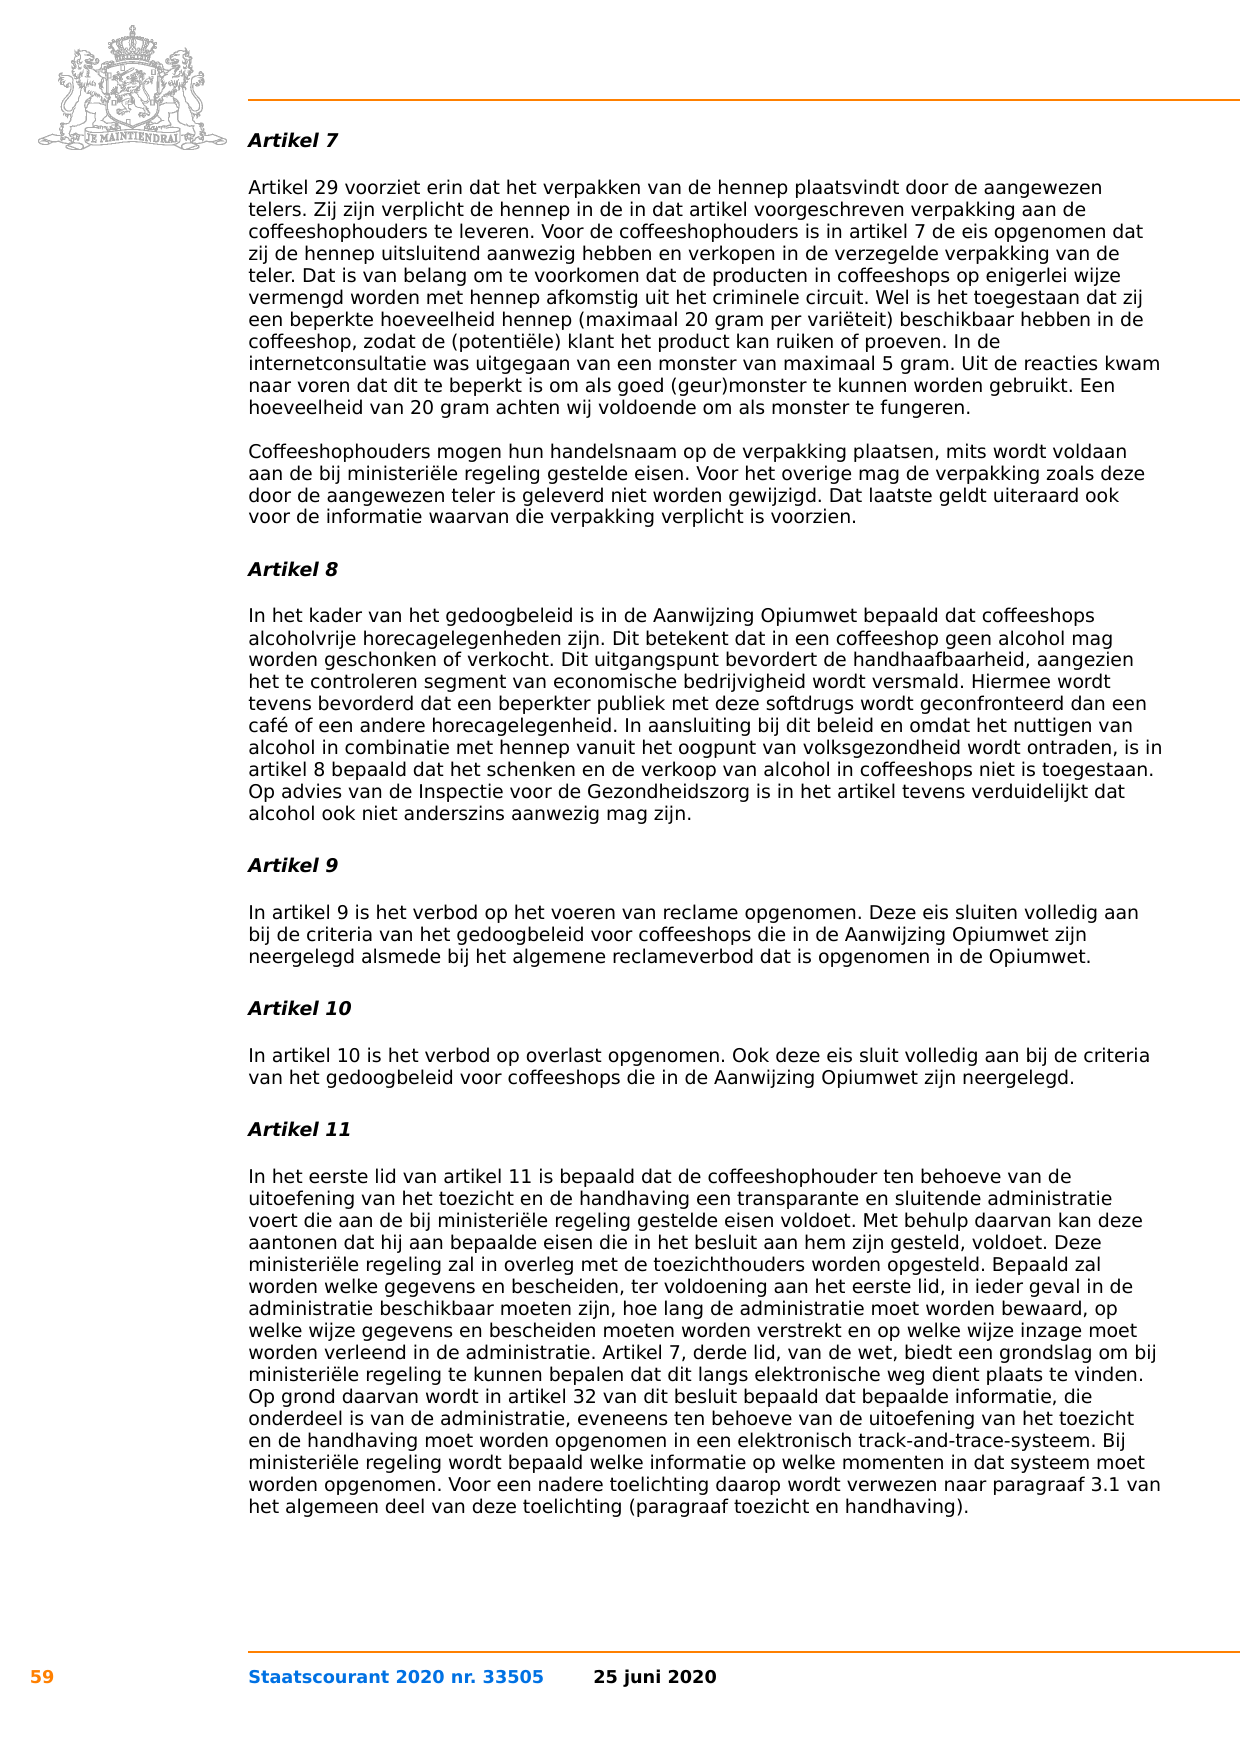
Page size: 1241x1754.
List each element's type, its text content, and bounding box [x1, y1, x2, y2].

subtitle Artikel 11 [248, 1119, 1163, 1141]
text In artikel 9 is het verbod op het voeren van reclame opgenomen. Deze eis sluiten volledig aan bij de criteria van het gedoogbeleid voor coffeeshops die in de Aanwijzing Opiumwet zijn neergelegd alsmede bij het algemene reclameverbod dat is opgenomen in de Opiumwet. [248, 902, 1163, 968]
picture [38, 25, 227, 150]
text Coffeeshophouders mogen hun handelsnaam op de verpakking plaatsen, mits wordt voldaan aan de bij ministeriële regeling gestelde eisen. Voor het overige mag de verpakking zoals deze door de aangewezen teler is geleverd niet worden gewijzigd. Dat laatste geldt uiteraard ook voor de informatie waarvan die verpakking verplicht is voorzien. [248, 441, 1163, 528]
text In artikel 10 is het verbod op overlast opgenomen. Ook deze eis sluit volledig aan bij de criteria van het gedoogbeleid voor coffeeshops die in de Aanwijzing Opiumwet zijn neergelegd. [248, 1045, 1163, 1089]
subtitle Artikel 10 [248, 998, 1163, 1020]
text Artikel 29 voorziet erin dat het verpakken van de hennep plaatsvindt door de aangewezen telers. Zij zijn verplicht de hennep in de in dat artikel voorgeschreven verpakking aan de coffeeshophouders te leveren. Voor de coffeeshophouders is in artikel 7 de eis opgenomen dat zij de hennep uitsluitend aanwezig hebben en verkopen in de verzegelde verpakking van de teler. Dat is van belang om te voorkomen dat de producten in coffeeshops op enigerlei wijze vermengd worden met hennep afkomstig uit het criminele circuit. Wel is het toegestaan dat zij een beperkte hoeveelheid hennep (maximaal 20 gram per variëteit) beschikbaar hebben in de coffeeshop, zodat de (potentiële) klant het product kan ruiken of proeven. In de internetconsultatie was uitgegaan van een monster van maximaal 5 gram. Uit de reacties kwam naar voren dat dit te beperkt is om als goed (geur)monster te kunnen worden gebruikt. Een hoeveelheid van 20 gram achten wij voldoende om als monster te fungeren. [248, 177, 1163, 419]
text In het kader van het gedoogbeleid is in de Aanwijzing Opiumwet bepaald dat coffeeshops alcoholvrije horecagelegenheden zijn. Dit betekent dat in een coffeeshop geen alcohol mag worden geschonken of verkocht. Dit uitgangspunt bevordert de handhaafbaarheid, aangezien het te controleren segment van economische bedrijvigheid wordt versmald. Hiermee wordt tevens bevorderd dat een beperkter publiek met deze softdrugs wordt geconfronteerd dan een café of een andere horecagelegenheid. In aansluiting bij dit beleid en omdat het nuttigen van alcohol in combinatie met hennep vanuit het oogpunt van volksgezondheid wordt ontraden, is in artikel 8 bepaald dat het schenken en de verkoop van alcohol in coffeeshops niet is toegestaan. Op advies van de Inspectie voor de Gezondheidszorg is in het artikel tevens verduidelijkt dat alcohol ook niet anderszins aanwezig mag zijn. [248, 605, 1163, 825]
subtitle Artikel 7 [248, 130, 1163, 152]
text In het eerste lid van artikel 11 is bepaald dat de coffeeshophouder ten behoeve van de uitoefening van het toezicht en de handhaving een transparante en sluitende administratie voert die aan de bij ministeriële regeling gestelde eisen voldoet. Met behulp daarvan kan deze aantonen dat hij aan bepaalde eisen die in het besluit aan hem zijn gesteld, voldoet. Deze ministeriële regeling zal in overleg met de toezichthouders worden opgesteld. Bepaald zal worden welke gegevens en bescheiden, ter voldoening aan het eerste lid, in ieder geval in de administratie beschikbaar moeten zijn, hoe lang de administratie moet worden bewaard, op welke wijze gegevens en bescheiden moeten worden verstrekt en op welke wijze inzage moet worden verleend in de administratie. Artikel 7, derde lid, van de wet, biedt een grondslag om bij ministeriële regeling te kunnen bepalen dat dit langs elektronische weg dient plaats te vinden. Op grond daarvan wordt in artikel 32 van dit besluit bepaald dat bepaalde informatie, die onderdeel is van de administratie, eveneens ten behoeve van de uitoefening van het toezicht en de handhaving moet worden opgenomen in een elektronisch track-and-trace-systeem. Bij ministeriële regeling wordt bepaald welke informatie op welke momenten in dat systeem moet worden opgenomen. Voor een nadere toelichting daarop wordt verwezen naar paragraaf 3.1 van het algemeen deel van deze toelichting (paragraaf toezicht en handhaving). [248, 1166, 1163, 1518]
subtitle Artikel 8 [248, 558, 1163, 580]
subtitle Artikel 9 [248, 855, 1163, 877]
